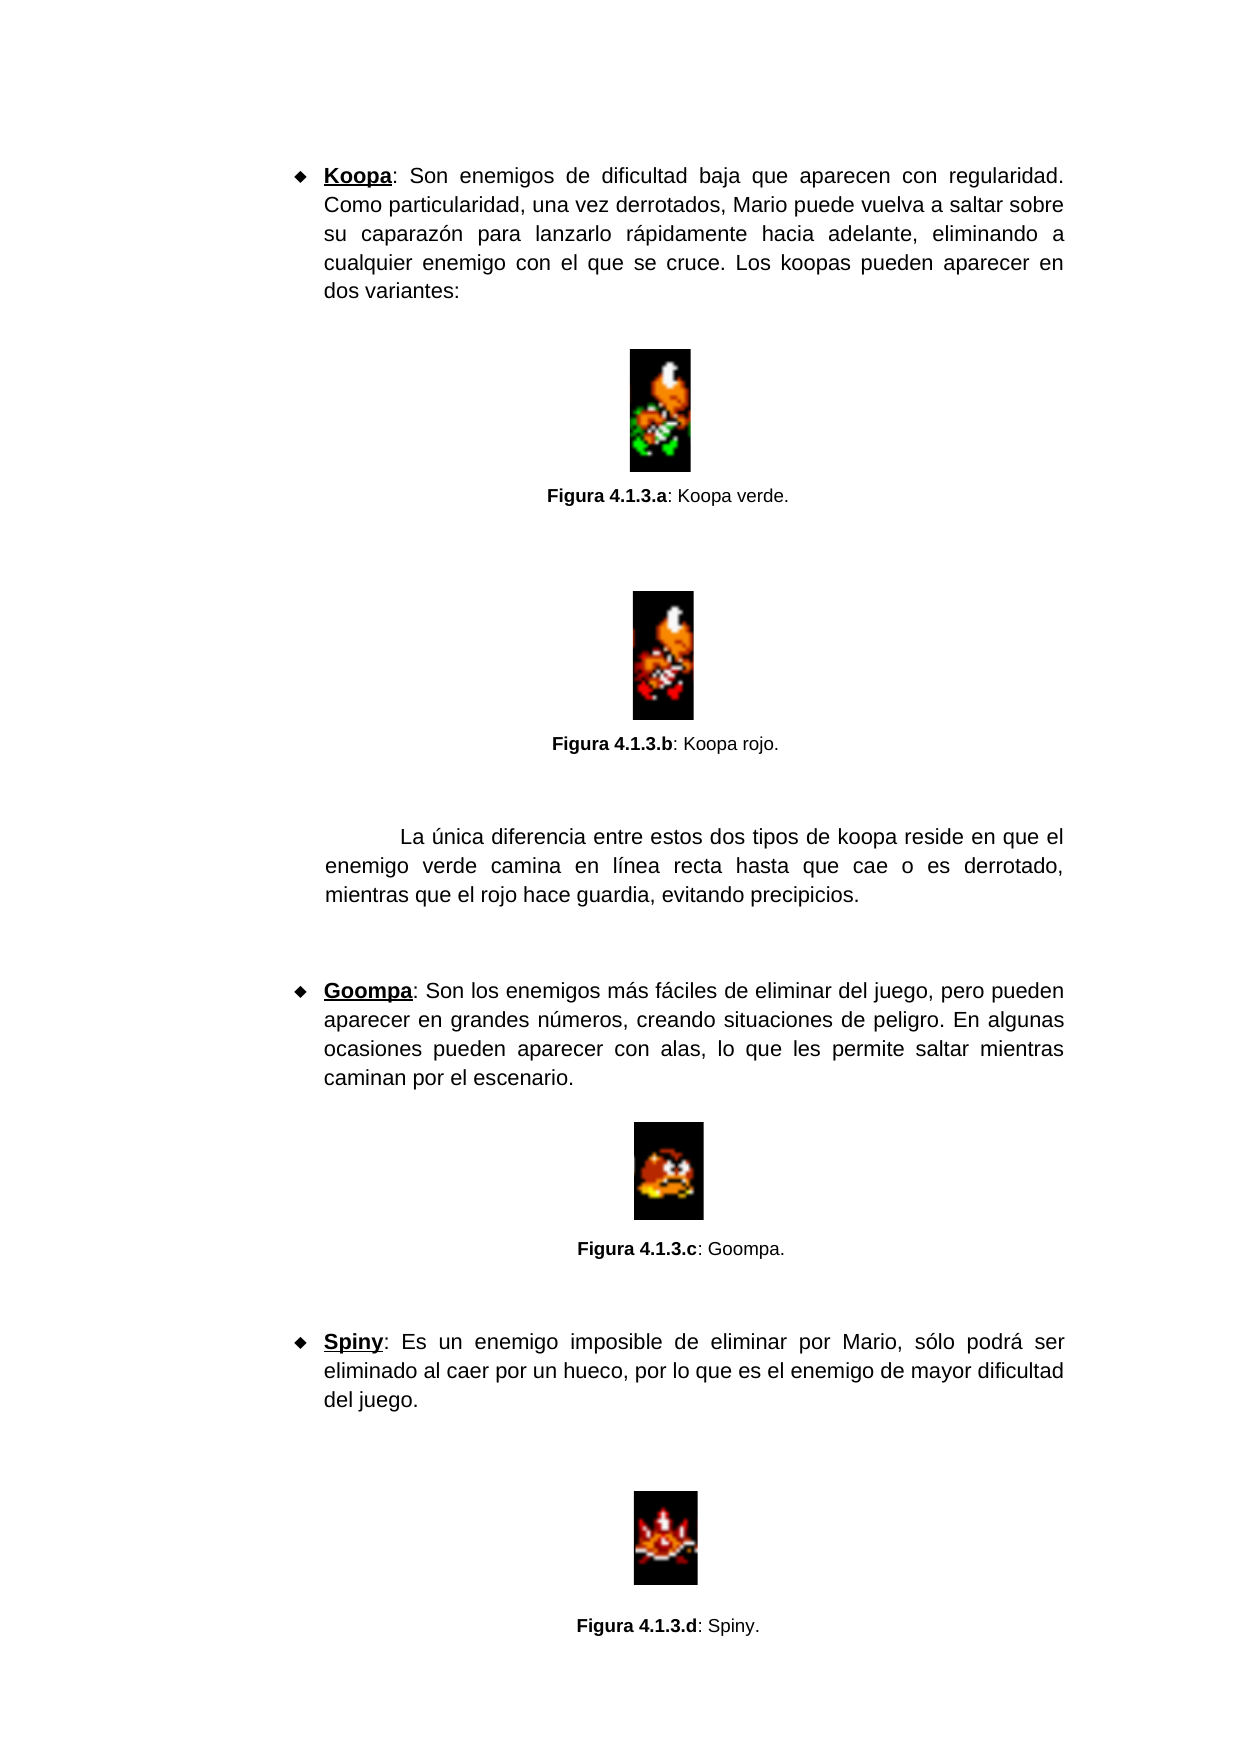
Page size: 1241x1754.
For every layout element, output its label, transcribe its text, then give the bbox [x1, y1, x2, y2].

text Figura 4.1.3.a: Koopa verde. [250, 485, 1065, 507]
list Goompa: Son los enemigos más fáciles de eliminar del juego, pero pueden aparecer en grandes números, creando situaciones de peligro. En algunas ocasiones pueden aparecer con alas, lo que les permite saltar mientras caminan por el escenario. [294, 977, 1065, 1089]
list Spiny: Es un enemigo imposible de eliminar por Mario, sólo podrá ser eliminado al caer por un hueco, por lo que es el enemigo de mayor dificultad del juego. [294, 1329, 1065, 1412]
text Figura 4.1.3.b: Koopa rojo. [250, 733, 1065, 755]
picture [634, 1122, 704, 1220]
text Figura 4.1.3.c: Goompa. [250, 1238, 1065, 1260]
list Koopa: Son enemigos de dificultad baja que aparecen con regularidad. Como particularidad, una vez derrotados, Mario puede vuelva a saltar sobre su caparazón para lanzarlo rápidamente hacia adelante, eliminando a cualquier enemigo con el que se cruce. Los koopas pueden aparecer en dos variantes: [294, 162, 1065, 303]
text Figura 4.1.3.d: Spiny. [250, 1614, 1065, 1636]
picture [629, 349, 691, 472]
picture [632, 591, 694, 720]
picture [633, 1491, 698, 1585]
text La única diferencia entre estos dos tipos de koopa reside en que el enemigo verde camina en línea recta hasta que cae o es derrotado, mientras que el rojo hace guardia, evitando precipicios. [325, 824, 1065, 907]
